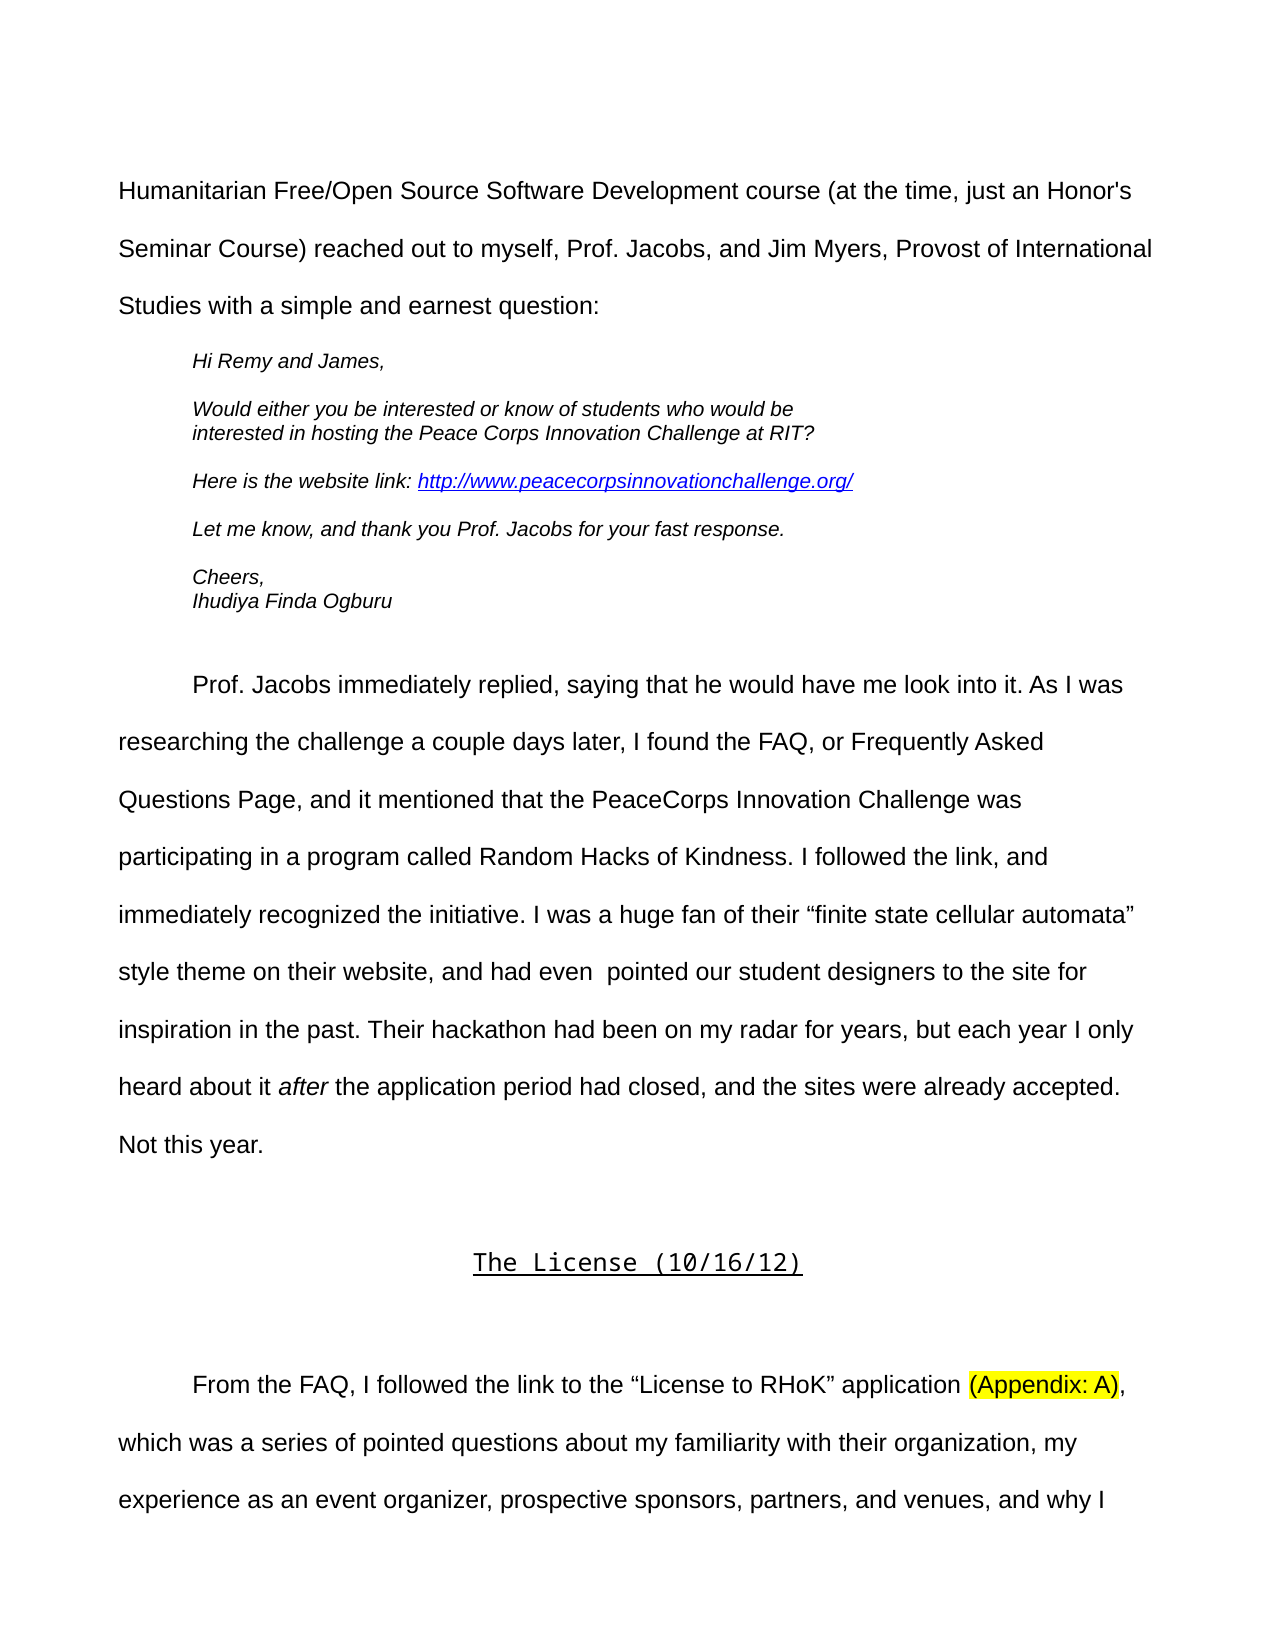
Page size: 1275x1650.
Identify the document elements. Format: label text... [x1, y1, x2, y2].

text Prof. Jacobs immediately replied, saying that he would have me look into it. As I was researching the challenge a couple days later, I found the FAQ, or Frequently Asked Questions Page, and it mentioned that the PeaceCorps Innovation Challenge was participating in a program called Random Hacks of Kindness. I followed the link, and immediately recognized the initiative. I was a huge fan of their “finite state cellular automata” style theme on their website, and had even pointed our student designers to the site for inspiration in the past. Their hackathon had been on my radar for years, but each year I only heard about it after the application period had closed, and the sites were already accepted. Not this year. [118, 670, 1157, 1159]
text The License (10/16/12) [118, 1245, 1157, 1279]
text Hi Remy and James, Would either you be interested or know of students who would be interested in hosting the Peace Corps Innovation Challenge at RIT? Here is the website link: http://www.peacecorpsinnovationchallenge.org/ Let me know, and thank you Prof. Jacobs for your fast response. Cheers, Ihudiya Finda Ogburu [192, 349, 1157, 612]
text Humanitarian Free/Open Source Software Development course (at the time, just an Honor's Seminar Course) reached out to myself, Prof. Jacobs, and Jim Myers, Provost of International Studies with a simple and earnest question: [118, 176, 1157, 320]
text From the FAQ, I followed the link to the “License to RHoK” application (Appendix: A), which was a series of pointed questions about my familiarity with their organization, my experience as an event organizer, prospective sponsors, partners, and venues, and why I [118, 1371, 1157, 1514]
